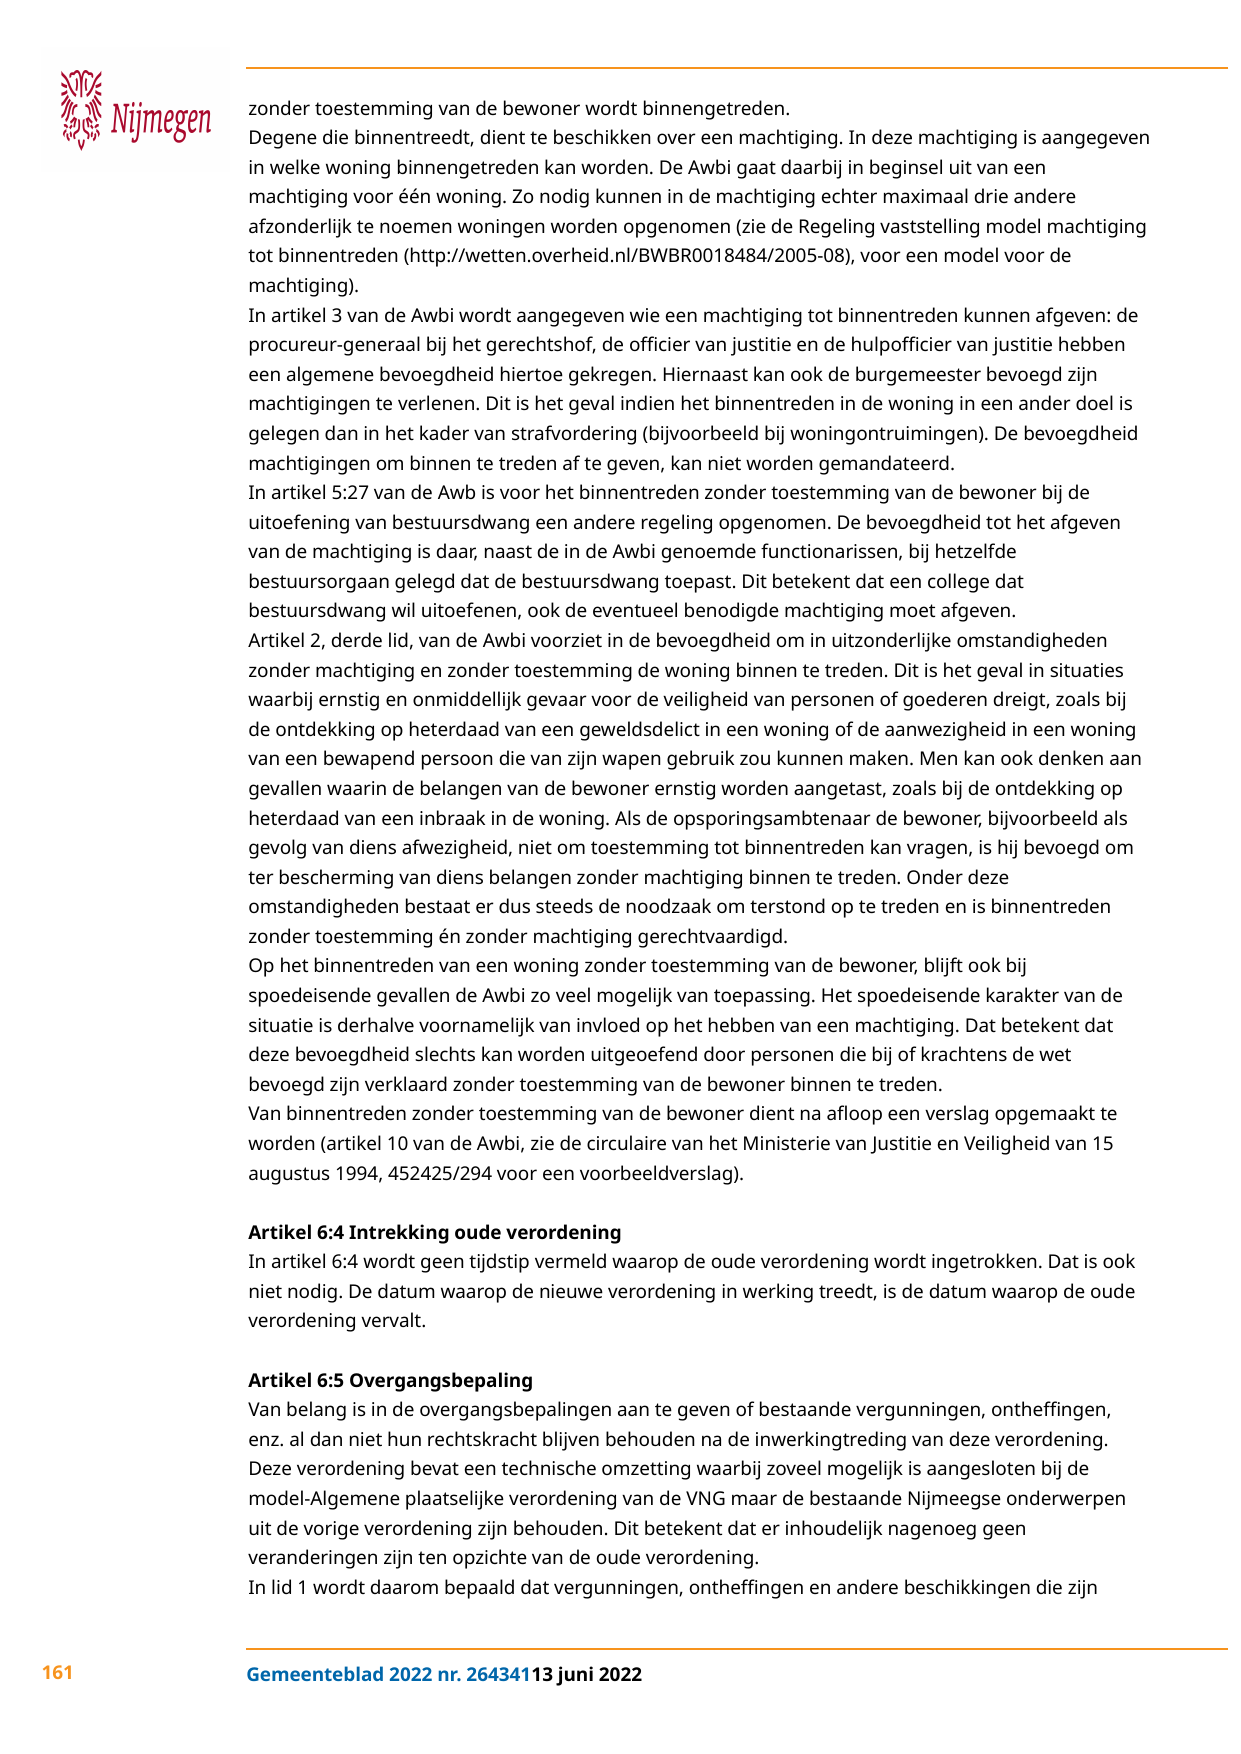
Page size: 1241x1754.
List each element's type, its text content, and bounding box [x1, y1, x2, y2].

text zonder toestemming van de bewoner wordt binnengetreden. [248, 95, 1152, 121]
picture [41, 47, 231, 172]
text In artikel 6:4 wordt geen tijdstip vermeld waarop de oude verordening wordt ingetrokken. Dat is ook niet nodig. De datum waarop de nieuwe verordening in werking treedt, is de datum waarop de oude verordening vervalt. [248, 1248, 1152, 1333]
text Van binnentreden zonder toestemming van de bewoner dient na afloop een verslag opgemaakt te worden (artikel 10 van de Awbi, zie de circulaire van het Ministerie van Justitie en Veiligheid van 15 augustus 1994, 452425/294 voor een voorbeeldverslag). [248, 1101, 1152, 1186]
text Artikel 6:4 Intrekking oude verordening [248, 1219, 1152, 1245]
text In lid 1 wordt daarom bepaald dat vergunningen, ontheffingen en andere beschikkingen die zijn [248, 1574, 1152, 1600]
text Degene die binnentreedt, dient te beschikken over een machtiging. In deze machtiging is aangegeven in welke woning binnengetreden kan worden. De Awbi gaat daarbij in beginsel uit van een machtiging voor één woning. Zo nodig kunnen in de machtiging echter maximaal drie andere afzonderlijk te noemen woningen worden opgenomen (zie de Regeling vaststelling model machtiging tot binnentreden (http://wetten.overheid.nl/BWBR0018484/2005-08), voor een model voor de machtiging). [248, 124, 1152, 298]
text Artikel 6:5 Overgangsbepaling [248, 1367, 1152, 1393]
text In artikel 3 van de Awbi wordt aangegeven wie een machtiging tot binnentreden kunnen afgeven: de procureur-generaal bij het gerechtshof, de officier van justitie en de hulpofficier van justitie hebben een algemene bevoegdheid hiertoe gekregen. Hiernaast kan ook de burgemeester bevoegd zijn machtigingen te verlenen. Dit is het geval indien het binnentreden in de woning in een ander doel is gelegen dan in het kader van strafvordering (bijvoorbeeld bij woningontruimingen). De bevoegdheid machtigingen om binnen te treden af te geven, kan niet worden gemandateerd. [248, 302, 1152, 476]
text Op het binnentreden van een woning zonder toestemming van de bewoner, blijft ook bij spoedeisende gevallen de Awbi zo veel mogelijk van toepassing. Het spoedeisende karakter van de situatie is derhalve voornamelijk van invloed op het hebben van een machtiging. Dat betekent dat deze bevoegdheid slechts kan worden uitgeoefend door personen die bij of krachtens de wet bevoegd zijn verklaard zonder toestemming van de bewoner binnen te treden. [248, 953, 1152, 1097]
text In artikel 5:27 van de Awb is voor het binnentreden zonder toestemming van de bewoner bij de uitoefening van bestuursdwang een andere regeling opgenomen. De bevoegdheid tot het afgeven van de machtiging is daar, naast de in de Awbi genoemde functionarissen, bij hetzelfde bestuursorgaan gelegd dat de bestuursdwang toepast. Dit betekent dat een college dat bestuursdwang wil uitoefenen, ook de eventueel benodigde machtiging moet afgeven. [248, 479, 1152, 623]
text Artikel 2, derde lid, van de Awbi voorziet in de bevoegdheid om in uitzonderlijke omstandigheden zonder machtiging en zonder toestemming de woning binnen te treden. Dit is het geval in situaties waarbij ernstig en onmiddellijk gevaar voor de veiligheid van personen of goederen dreigt, zoals bij de ontdekking op heterdaad van een geweldsdelict in een woning of de aanwezigheid in een woning van een bewapend persoon die van zijn wapen gebruik zou kunnen maken. Men kan ook denken aan gevallen waarin de belangen van de bewoner ernstig worden aangetast, zoals bij de ontdekking op heterdaad van een inbraak in de woning. Als de opsporingsambtenaar de bewoner, bijvoorbeeld als gevolg van diens afwezigheid, niet om toestemming tot binnentreden kan vragen, is hij bevoegd om ter bescherming van diens belangen zonder machtiging binnen te treden. Onder deze omstandigheden bestaat er dus steeds de noodzaak om terstond op te treden en is binnentreden zonder toestemming én zonder machtiging gerechtvaardigd. [248, 627, 1152, 949]
text Van belang is in de overgangsbepalingen aan te geven of bestaande vergunningen, ontheffingen, enz. al dan niet hun rechtskracht blijven behouden na de inwerkingtreding van deze verordening. Deze verordening bevat een technische omzetting waarbij zoveel mogelijk is aangesloten bij de model-Algemene plaatselijke verordening van de VNG maar de bestaande Nijmeegse onderwerpen uit de vorige verordening zijn behouden. Dit betekent dat er inhoudelijk nagenoeg geen veranderingen zijn ten opzichte van de oude verordening. [248, 1396, 1152, 1570]
